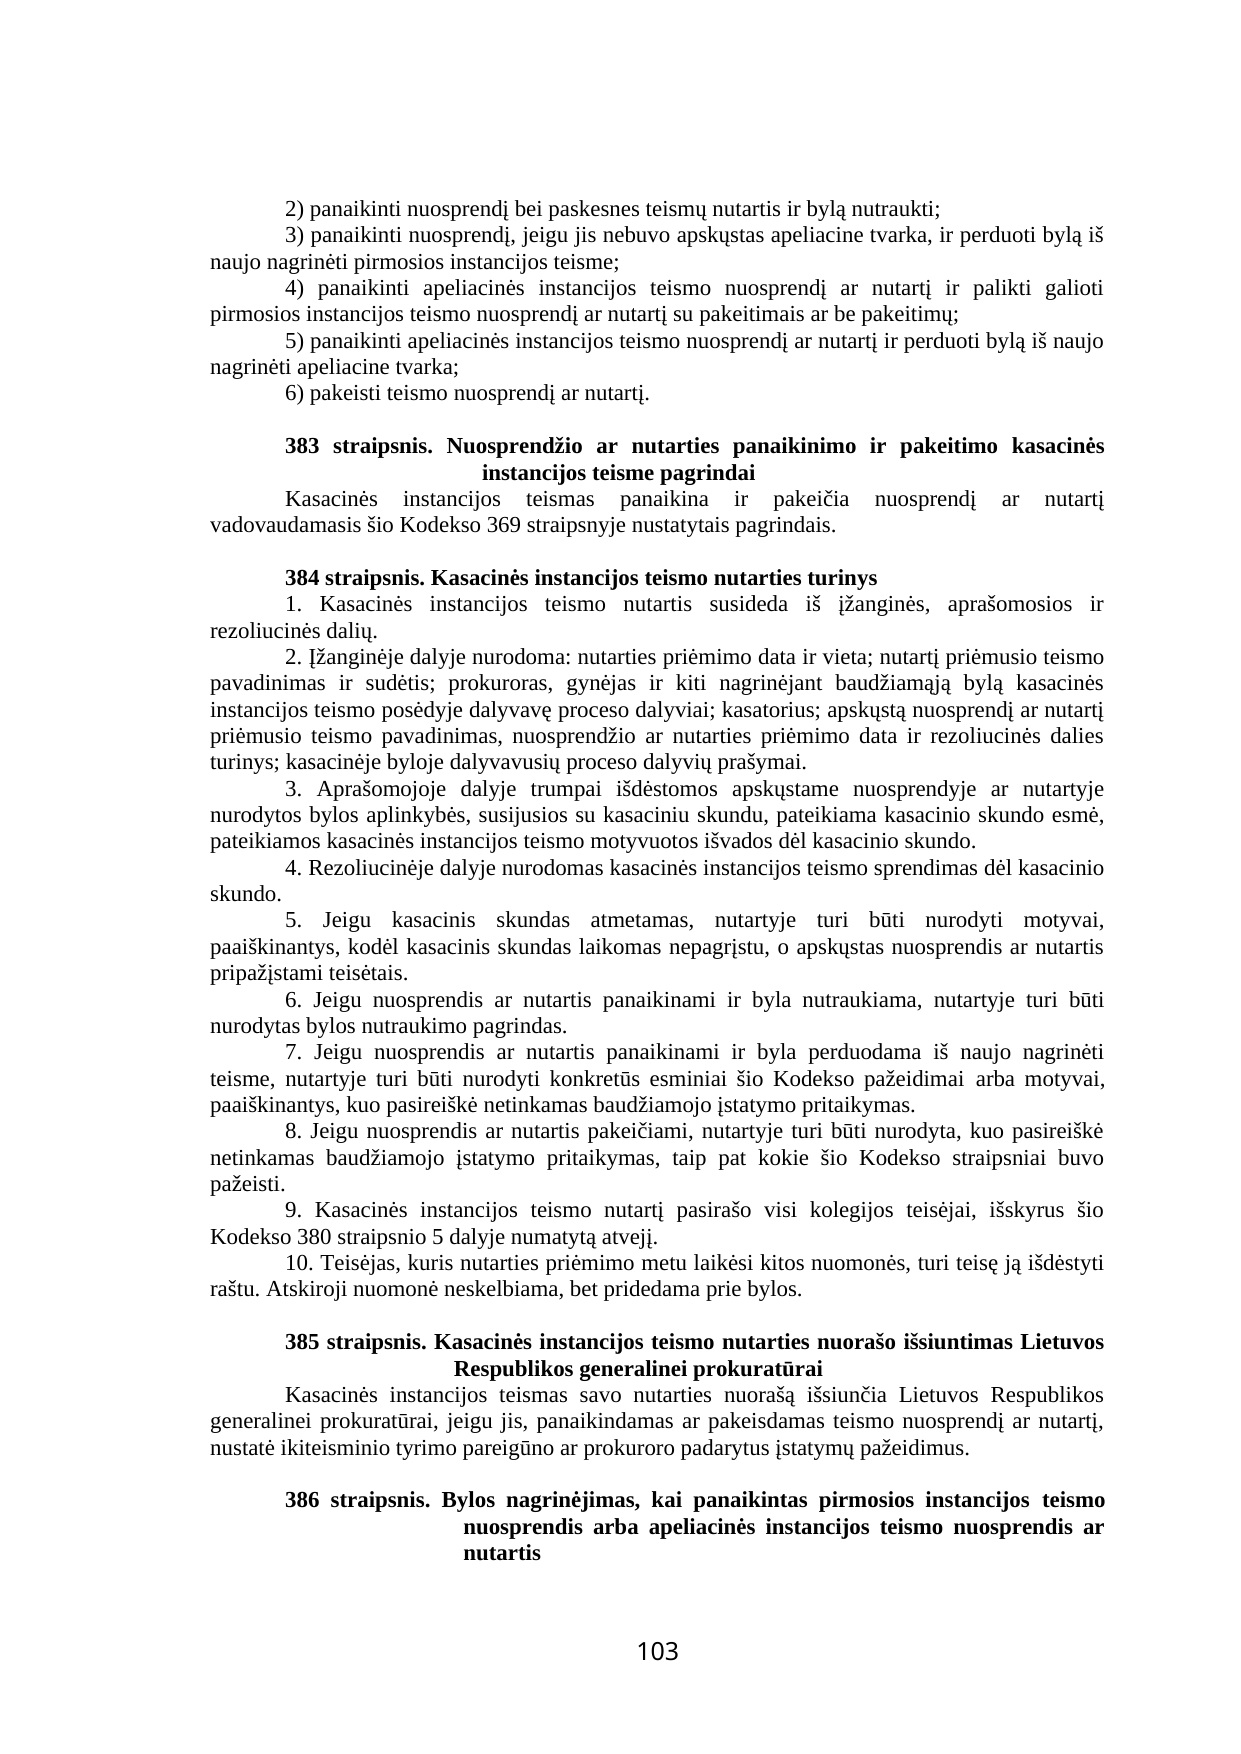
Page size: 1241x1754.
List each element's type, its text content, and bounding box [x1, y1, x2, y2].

text 385 straipsnis. Kasacinės instancijos teismo nutarties nuorašo išsiuntimas Lietuvos Respublikos generalinei prokuratūrai [285, 1328, 1106, 1381]
text 4) panaikinti apeliacinės instancijos teismo nuosprendį ar nutartį ir palikti galioti pirmosios instancijos teismo nuosprendį ar nutartį su pakeitimais ar be pakeitimų; [210, 274, 1106, 327]
text 3. Aprašomojoje dalyje trumpai išdėstomos apskųstame nuosprendyje ar nutartyje nurodytos bylos aplinkybės, susijusios su kasaciniu skundu, pateikiama kasacinio skundo esmė, pateikiamos kasacinės instancijos teismo motyvuotos išvados dėl kasacinio skundo. [210, 775, 1106, 854]
text 2. Įžanginėje dalyje nurodoma: nutarties priėmimo data ir vieta; nutartį priėmusio teismo pavadinimas ir sudėtis; prokuroras, gynėjas ir kiti nagrinėjant baudžiamąją bylą kasacinės instancijos teismo posėdyje dalyvavę proceso dalyviai; kasatorius; apskųstą nuosprendį ar nutartį priėmusio teismo pavadinimas, nuosprendžio ar nutarties priėmimo data ir rezoliucinės dalies turinys; kasacinėje byloje dalyvavusių proceso dalyvių prašymai. [210, 643, 1106, 775]
text 386 straipsnis. Bylos nagrinėjimas, kai panaikintas pirmosios instancijos teismo nuosprendis arba apeliacinės instancijos teismo nuosprendis ar nutartis [285, 1486, 1106, 1565]
text 6) pakeisti teismo nuosprendį ar nutartį. [210, 379, 1106, 406]
text Kasacinės instancijos teismas savo nutarties nuorašą išsiunčia Lietuvos Respublikos generalinei prokuratūrai, jeigu jis, panaikindamas ar pakeisdamas teismo nuosprendį ar nutartį, nustatė ikiteisminio tyrimo pareigūno ar prokuroro padarytus įstatymų pažeidimus. [210, 1381, 1106, 1460]
text 4. Rezoliucinėje dalyje nurodomas kasacinės instancijos teismo sprendimas dėl kasacinio skundo. [210, 854, 1106, 907]
text 2) panaikinti nuosprendį bei paskesnes teismų nutartis ir bylą nutraukti; [210, 195, 1106, 221]
text 5. Jeigu kasacinis skundas atmetamas, nutartyje turi būti nurodyti motyvai, paaiškinantys, kodėl kasacinis skundas laikomas nepagrįstu, o apskųstas nuosprendis ar nutartis pripažįstami teisėtais. [210, 907, 1106, 986]
text Kasacinės instancijos teismas panaikina ir pakeičia nuosprendį ar nutartį vadovaudamasis šio Kodekso 369 straipsnyje nustatytais pagrindais. [210, 485, 1106, 538]
text 6. Jeigu nuosprendis ar nutartis panaikinami ir byla nutraukiama, nutartyje turi būti nurodytas bylos nutraukimo pagrindas. [210, 986, 1106, 1038]
text 1. Kasacinės instancijos teismo nutartis susideda iš įžanginės, aprašomosios ir rezoliucinės dalių. [210, 590, 1106, 643]
text 384 straipsnis. Kasacinės instancijos teismo nutarties turinys [210, 564, 1106, 590]
text 7. Jeigu nuosprendis ar nutartis panaikinami ir byla perduodama iš naujo nagrinėti teisme, nutartyje turi būti nurodyti konkretūs esminiai šio Kodekso pažeidimai arba motyvai, paaiškinantys, kuo pasireiškė netinkamas baudžiamojo įstatymo pritaikymas. [210, 1038, 1106, 1117]
text 8. Jeigu nuosprendis ar nutartis pakeičiami, nutartyje turi būti nurodyta, kuo pasireiškė netinkamas baudžiamojo įstatymo pritaikymas, taip pat kokie šio Kodekso straipsniai buvo pažeisti. [210, 1117, 1106, 1196]
text 10. Teisėjas, kuris nutarties priėmimo metu laikėsi kitos nuomonės, turi teisę ją išdėstyti raštu. Atskiroji nuomonė neskelbiama, bet pridedama prie bylos. [210, 1249, 1106, 1302]
text 3) panaikinti nuosprendį, jeigu jis nebuvo apskųstas apeliacine tvarka, ir perduoti bylą iš naujo nagrinėti pirmosios instancijos teisme; [210, 221, 1106, 274]
text 383 straipsnis. Nuosprendžio ar nutarties panaikinimo ir pakeitimo kasacinės instancijos teisme pagrindai [285, 432, 1106, 485]
text 9. Kasacinės instancijos teismo nutartį pasirašo visi kolegijos teisėjai, išskyrus šio Kodekso 380 straipsnio 5 dalyje numatytą atvejį. [210, 1196, 1106, 1249]
text 5) panaikinti apeliacinės instancijos teismo nuosprendį ar nutartį ir perduoti bylą iš naujo nagrinėti apeliacine tvarka; [210, 327, 1106, 379]
